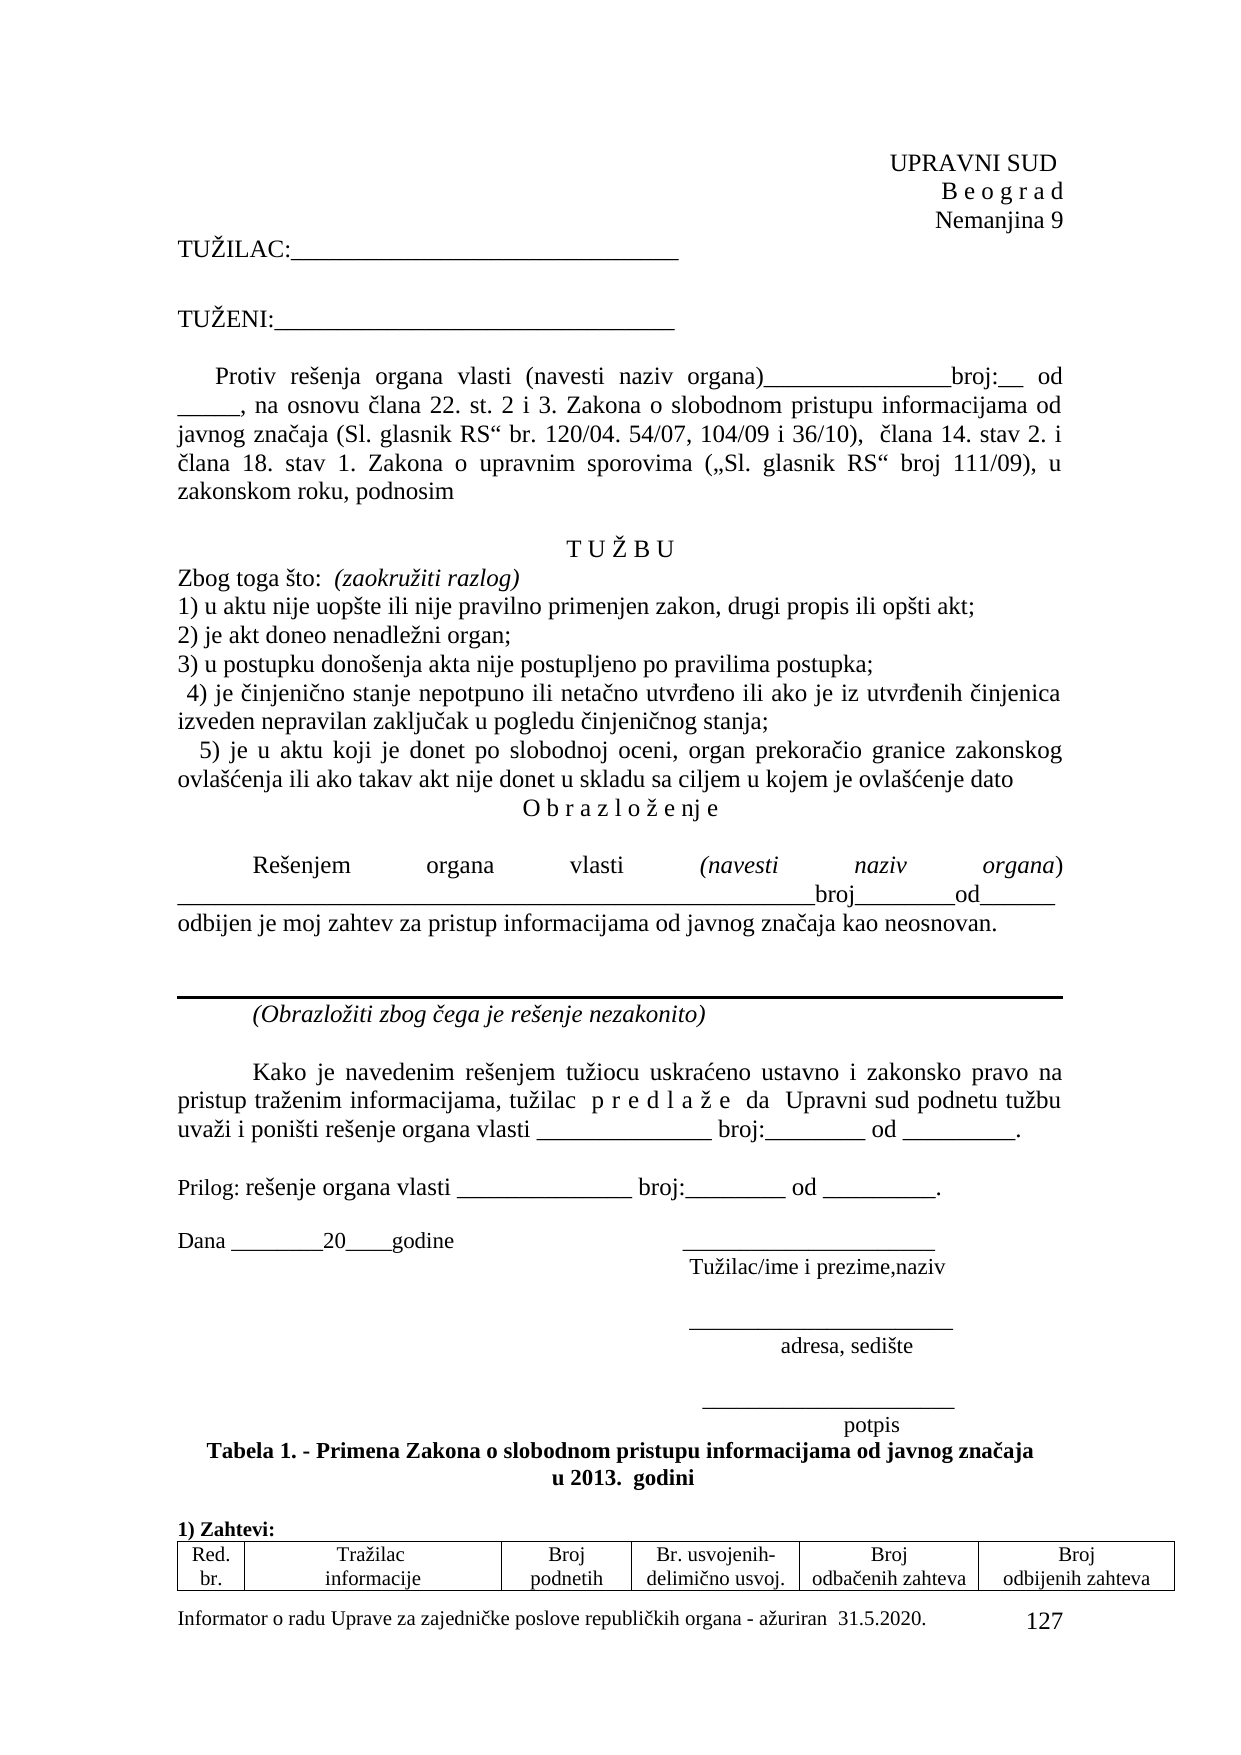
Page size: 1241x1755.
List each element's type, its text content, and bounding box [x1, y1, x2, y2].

table_header Red.br. [178, 1542, 244, 1590]
text Rešenjem organa vlasti (navesti naziv organa) ___________________________________________________broj________od______ odbijen je moj zahtev za pristup informacijama od javnog značaja kao neosnovan. [177, 850, 1063, 936]
text _______________________ [215, 1306, 1063, 1332]
text 1) Zahtevi: [177, 1517, 1063, 1541]
text Kako je navedenim rešenjem tužiocu uskraćeno ustavno i zakonsko pravo na pristup traženim informacijama, tužilac p r e d l a ž e da Upravni sud podnetu tužbu uvaži i poništi rešenje organa vlasti ______________ broj:________ od _________. [177, 1057, 1063, 1143]
table_header Br. usvojenih- delimično usvoj. [632, 1542, 799, 1590]
text TUŽENI:________________________________ [177, 304, 1063, 333]
text Nemanjina 9 [215, 205, 1063, 234]
text 5) je u aktu koji je donet po slobodnoj oceni, organ prekoračio granice zakonskog ovlašćenja ili ako takav akt nije donet u skladu sa cilјem u kojem je ovlašćenje dato [140, 735, 1063, 793]
text UPRAVNI SUD [177, 148, 1063, 176]
text B e o g r a d [177, 176, 1063, 205]
text adresa, sedište [215, 1332, 1063, 1358]
table_header Broj podnetih [502, 1542, 631, 1590]
text 1) u aktu nije uopšte ili nije pravilno primenjen zakon, drugi propis ili opšti akt; [140, 591, 1063, 620]
table_header Broj odbijenih zahteva [979, 1542, 1174, 1590]
table_header Broj odbačenih zahteva [800, 1542, 978, 1590]
text 4) je činjenično stanje nepotpuno ili netačno utvrđeno ili ako je iz utvrđenih činjenica izveden nepravilan zaklјučak u pogledu činjeničnog stanja; [140, 678, 1063, 735]
text TUŽILAC:_______________________________ [177, 234, 1063, 263]
table_header Tražilac informacije [245, 1542, 501, 1590]
text T U Ž B U [177, 534, 1063, 563]
text Protiv rešenja organa vlasti (navesti naziv organa)_______________broj:__ od _____, na osnovu člana 22. st. 2 i 3. Zakona o slobodnom pristupu informacijama od javnog značaja (Sl. glasnik RS“ br. 120/04. 54/07, 104/09 i 36/10), člana 14. stav 2. i člana 18. stav 1. Zakona o upravnim sporovima („Sl. glasnik RS“ broj 111/09), u zakonskom roku, podnosim [177, 361, 1063, 505]
text 2) je akt doneo nenadležni organ; [140, 620, 1063, 649]
text Prilog: rešenje organa vlasti ______________ broj:________ od _________. [177, 1172, 1063, 1200]
text Tabela 1. - Primena Zakona o slobodnom pristupu informacijama od javnog značaja [177, 1438, 1063, 1464]
text potpis [215, 1411, 1063, 1438]
text Tužilac/ime i prezime,naziv [215, 1253, 1063, 1279]
text (Obrazložiti zbog čega je rešenje nezakonito) [177, 999, 1063, 1028]
text ______________________ [702, 1358, 1063, 1411]
text O b r a z l o ž e nj e [177, 793, 1063, 821]
text u 2013. godini [177, 1464, 1063, 1490]
text Zbog toga što: (zaokružiti razlog) [140, 563, 1063, 591]
text Dana ________20____godine ______________________ [177, 1227, 1063, 1253]
text 3) u postupku donošenja akta nije postuplјeno po pravilima postupka; [140, 649, 1063, 678]
